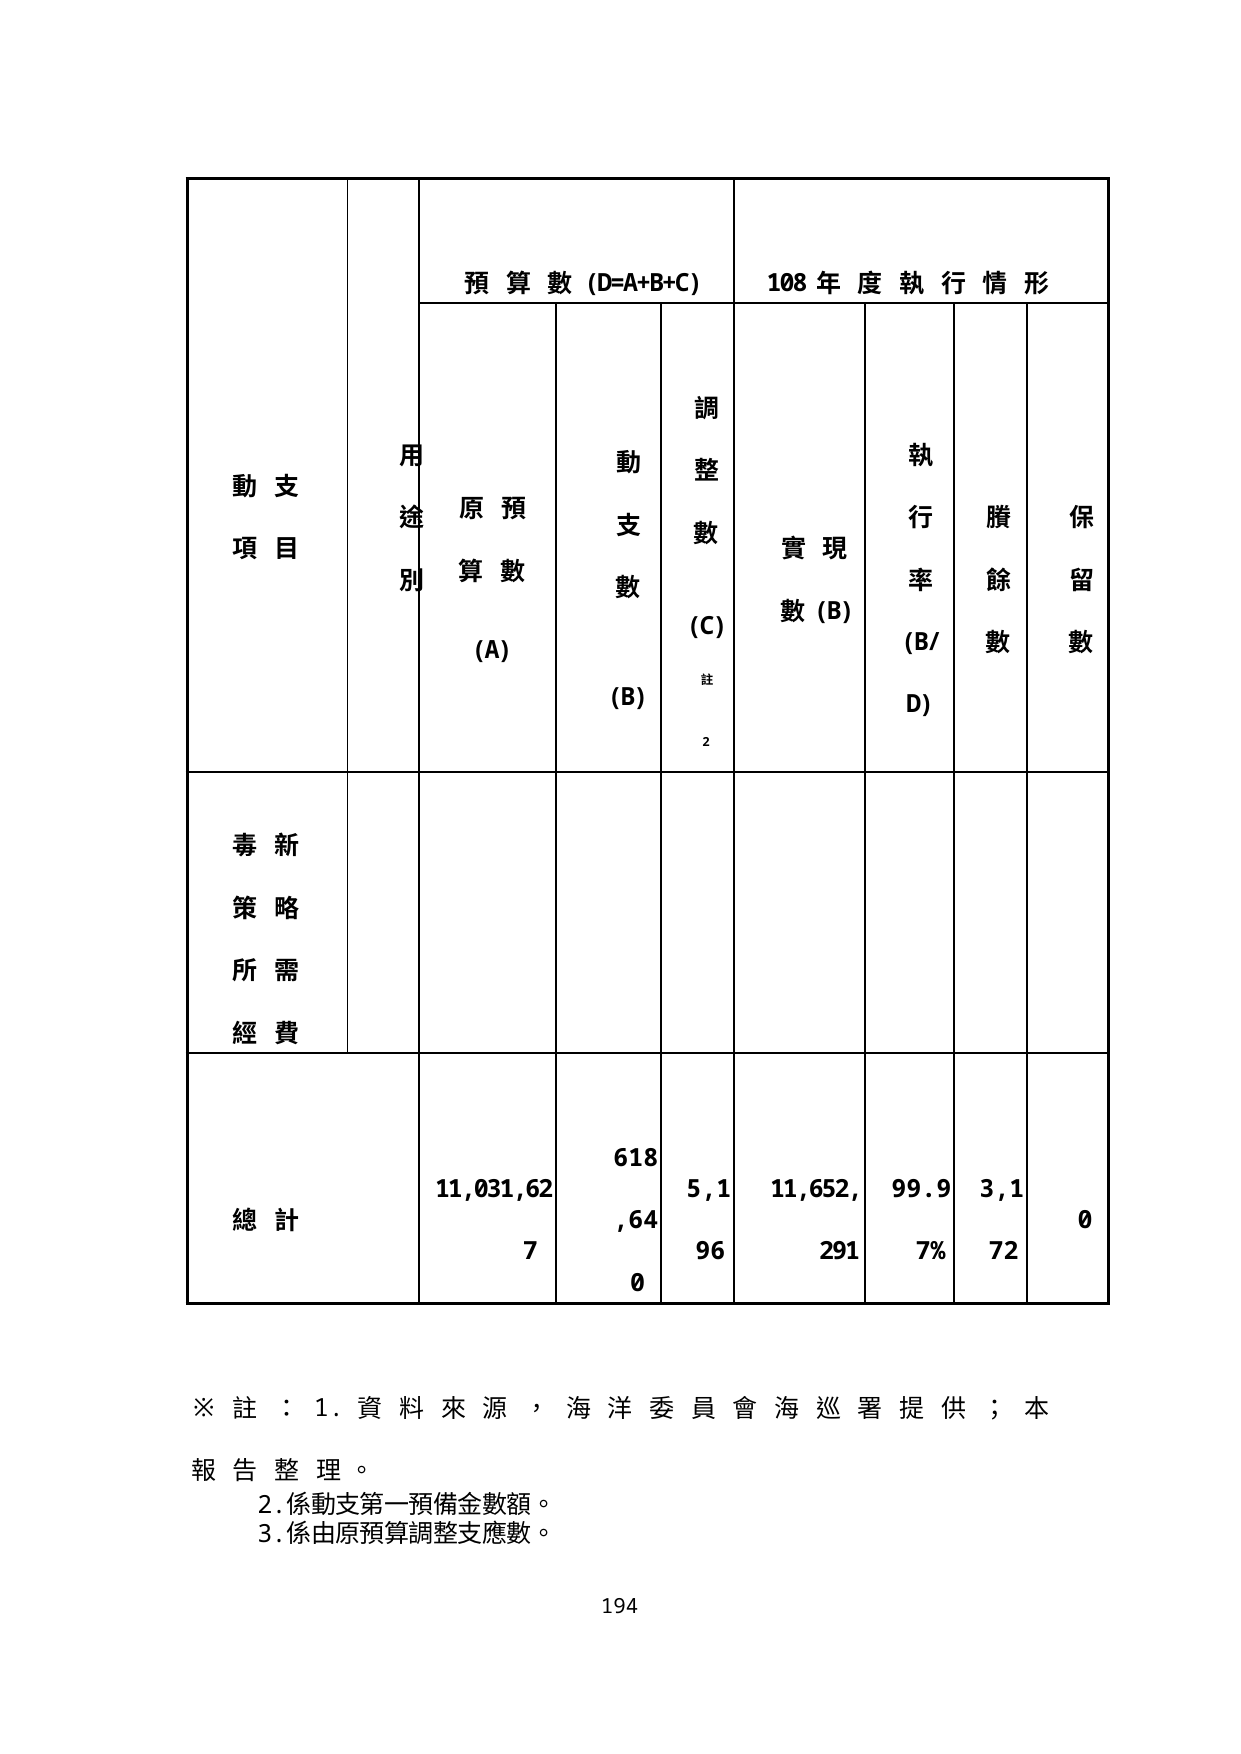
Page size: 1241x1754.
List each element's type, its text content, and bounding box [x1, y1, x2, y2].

table_cell 總計 [189, 1054, 418, 1302]
table_cell 11,652,291 [735, 1054, 864, 1302]
table_cell 5,196 [662, 1054, 733, 1302]
table_cell 原預算數 (A) [420, 304, 555, 771]
table_header 動支項目 [189, 180, 347, 771]
table_cell [866, 773, 953, 1052]
table_cell - [420, 773, 555, 1052]
table_cell [955, 773, 1026, 1052]
text 3.係由原預算調整支應數。 [257, 1519, 1162, 1548]
table_cell 保留數 [1028, 304, 1107, 771]
table_header 108年度執行情形 [735, 180, 1107, 302]
table_header 用途別 [348, 180, 418, 771]
table_cell 賸餘數 [955, 304, 1026, 771]
table_cell 毒新策略所需經費 [189, 773, 347, 1052]
table_cell 99.97% [866, 1054, 953, 1302]
table_cell 0 [1028, 1054, 1107, 1302]
table_cell 調整數 (C)註2 [662, 304, 733, 771]
table_cell 實現數(B) [735, 304, 864, 771]
table_cell 設備及投資 [348, 773, 418, 1052]
text ※註：1.資料來源，海洋委員會海巡署提供；本報告整理。 [183, 1365, 1058, 1490]
table_cell 11,031,627 [420, 1054, 555, 1302]
text 2.係動支第一預備金數額。 [257, 1490, 1162, 1519]
table_cell [735, 773, 864, 1052]
table_header 預算數(D=A+B+C) [420, 180, 733, 302]
table_cell 618,640 [557, 1054, 660, 1302]
table_cell 執行率(B/D) [866, 304, 953, 771]
table_cell [557, 773, 660, 1052]
table_cell 3,172 [955, 1054, 1026, 1302]
table_cell [1028, 773, 1107, 1052]
table_cell - [662, 773, 733, 1052]
table_cell 動支數 (B) [557, 304, 660, 771]
